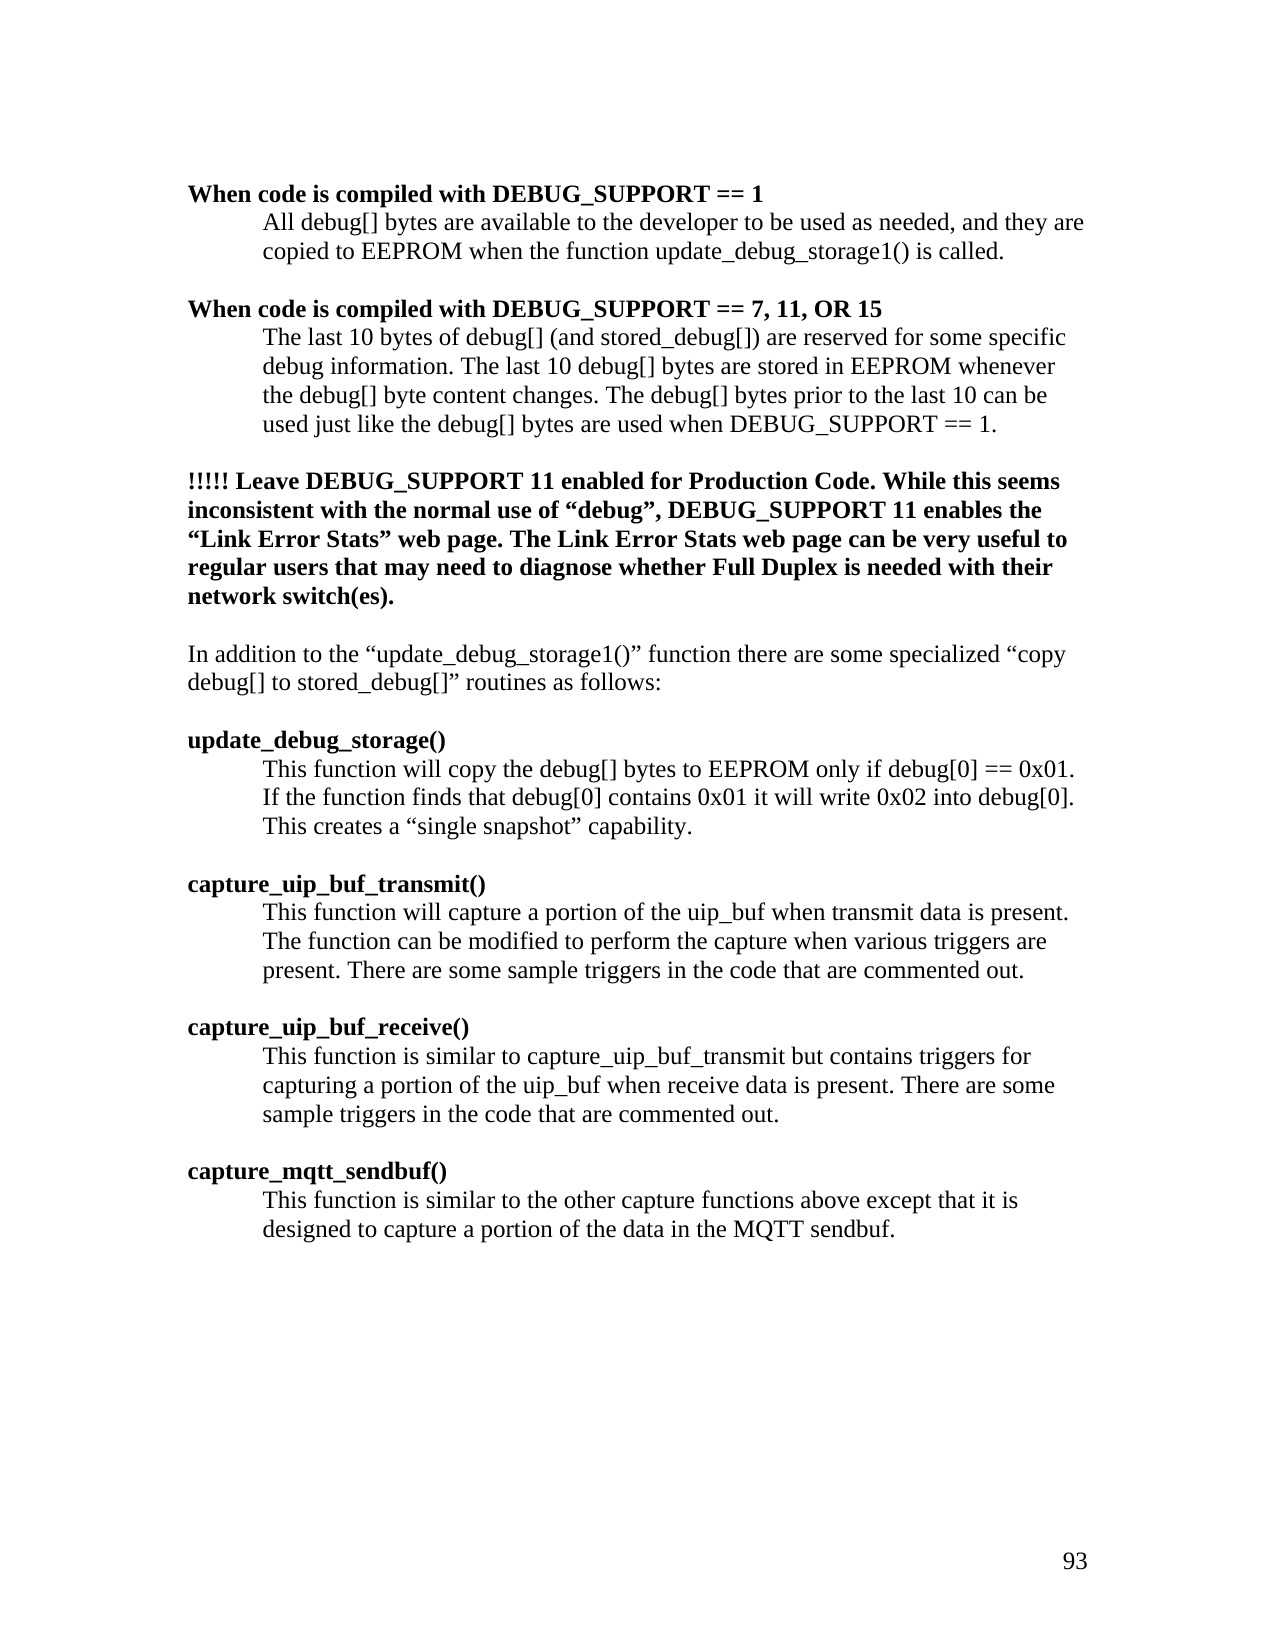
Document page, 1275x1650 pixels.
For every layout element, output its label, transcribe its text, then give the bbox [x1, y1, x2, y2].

text When code is compiled with DEBUG_SUPPORT == 1 [187, 179, 1087, 207]
text All debug[] bytes are available to the developer to be used as needed, and they are copied to EEPROM when the function update_debug_storage1() is called. [262, 207, 1087, 265]
text update_debug_storage() [187, 725, 1087, 754]
text This function is similar to capture_uip_buf_transmit but contains triggers for capturing a portion of the uip_buf when receive data is present. There are some sample triggers in the code that are commented out. [262, 1041, 1087, 1127]
text !!!!! Leave DEBUG_SUPPORT 11 enabled for Production Code. While this seems inconsistent with the normal use of “debug”, DEBUG_SUPPORT 11 enables the “Link Error Stats” web page. The Link Error Stats web page can be very useful to regular users that may need to diagnose whether Full Duplex is needed with their network switch(es). [187, 466, 1087, 610]
text capture_uip_buf_transmit() [187, 869, 1087, 897]
text capture_mqtt_sendbuf() [187, 1156, 1087, 1185]
text This function is similar to the other capture functions above except that it is designed to capture a portion of the data in the MQTT sendbuf. [262, 1185, 1087, 1242]
text When code is compiled with DEBUG_SUPPORT == 7, 11, OR 15 [187, 294, 1087, 322]
text This function will copy the debug[] bytes to EEPROM only if debug[0] == 0x01. If the function finds that debug[0] contains 0x01 it will write 0x02 into debug[0]. This creates a “single snapshot” capability. [262, 754, 1087, 840]
text This function will capture a portion of the uip_buf when transmit data is present. The function can be modified to perform the capture when various triggers are present. There are some sample triggers in the code that are commented out. [262, 897, 1087, 984]
text capture_uip_buf_receive() [187, 1012, 1087, 1041]
text The last 10 bytes of debug[] (and stored_debug[]) are reserved for some specific debug information. The last 10 debug[] bytes are stored in EEPROM whenever the debug[] byte content changes. The debug[] bytes prior to the last 10 can be used just like the debug[] bytes are used when DEBUG_SUPPORT == 1. [262, 322, 1087, 437]
text In addition to the “update_debug_storage1()” function there are some specialized “copy debug[] to stored_debug[]” routines as follows: [187, 639, 1087, 696]
